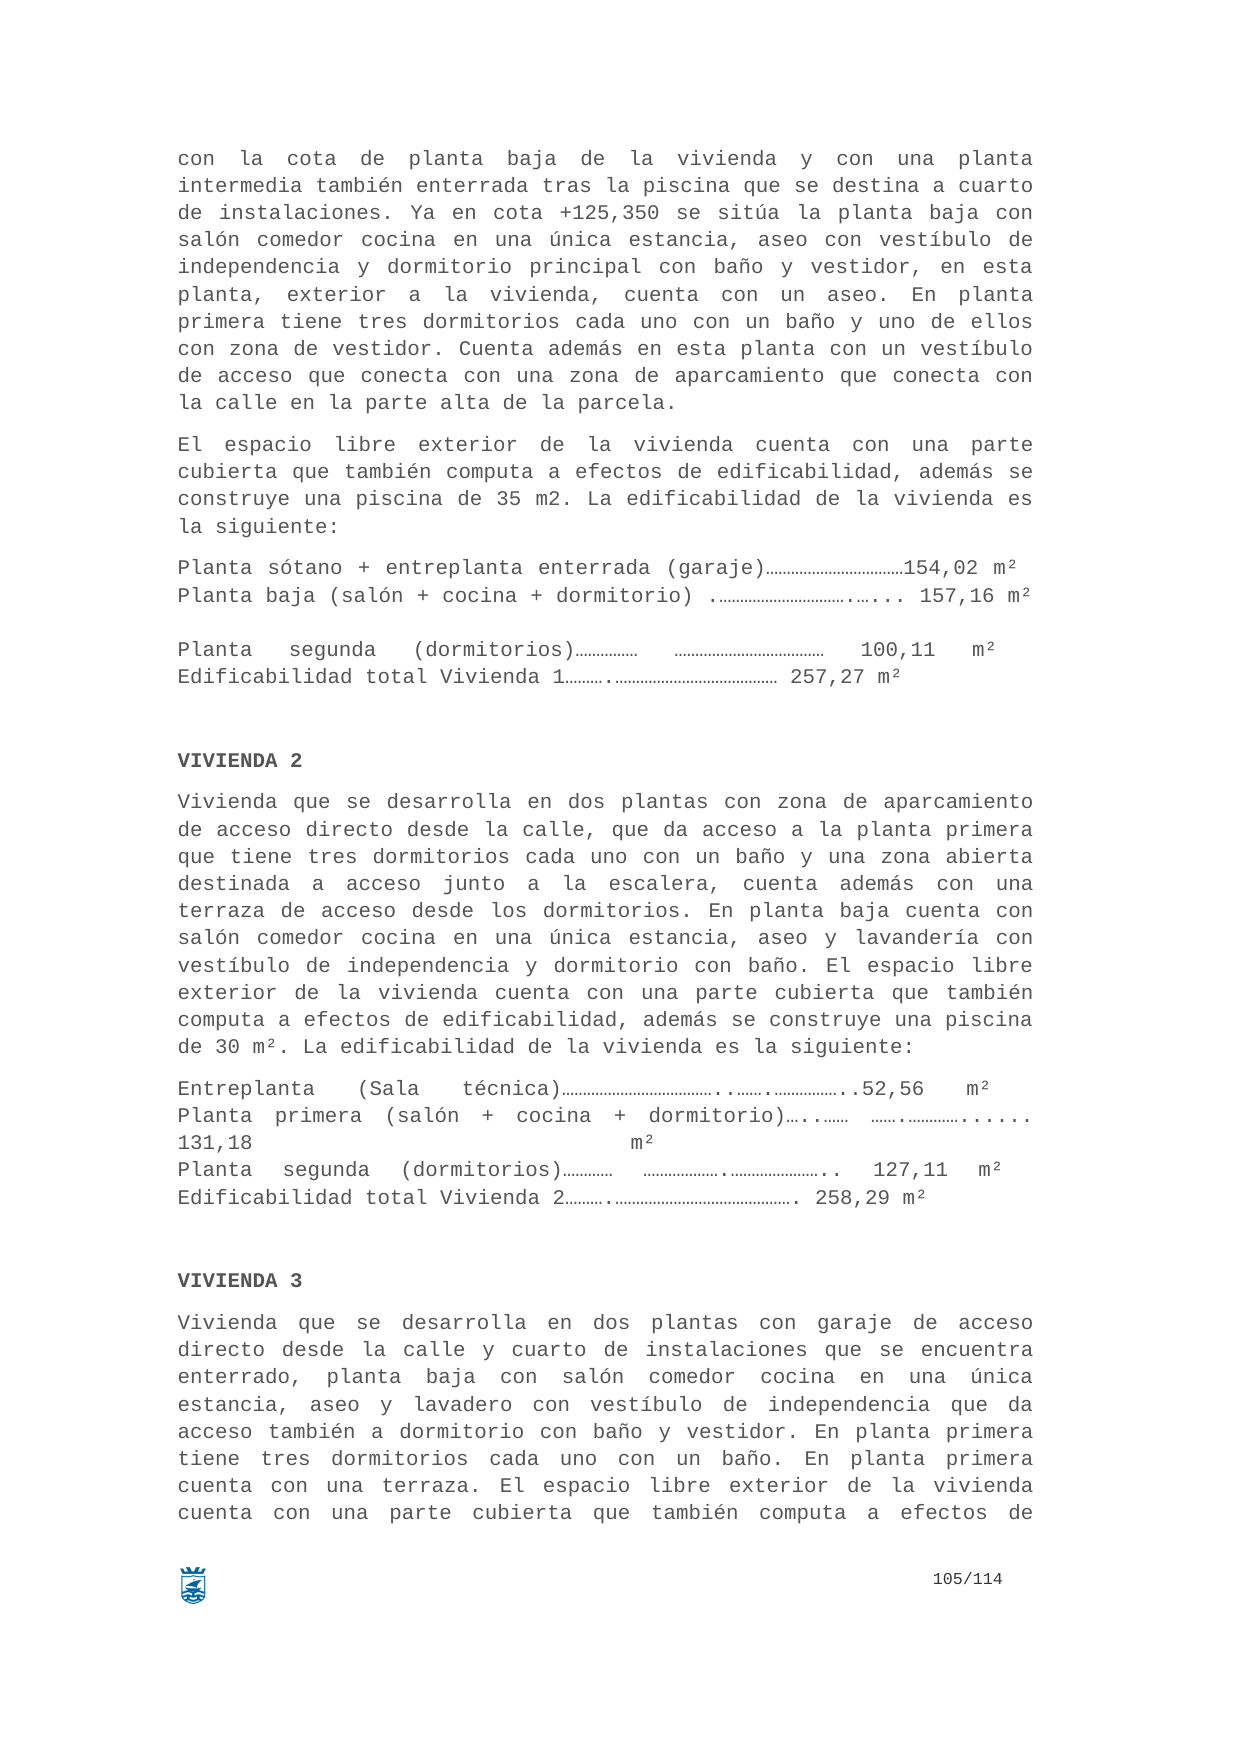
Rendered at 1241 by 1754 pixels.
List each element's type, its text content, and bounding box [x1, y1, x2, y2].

picture [177, 1562, 208, 1607]
text Planta sótano + entreplanta enterrada (garaje)……………………………154,02 m² Planta baja (salón + cocina + dormitorio) .………………………….…... 157,16 m² Planta segunda (dormitorios)…………… ……………………………… 100,11 m² Edificabilidad total Vivienda 1……….………………………………… 257,27 m² [177, 557, 1033, 690]
text VIVIENDA 2 [177, 750, 1033, 773]
text Entreplanta (Sala técnica)………………………………..…….……………..52,56 m² Planta primera (salón + cocina + dormitorio)…..…… …….…………...... 131,18 m² Planta segunda (dormitorios)………… ……………….………………….. 127,11 m² Edificabilidad total Vivienda 2……….……………………………………. 258,29 m² [177, 1078, 1033, 1210]
text Vivienda que se desarrolla en dos plantas con garaje de acceso directo desde la calle y cuarto de instalaciones que se encuentra enterrado, planta baja con salón comedor cocina en una única estancia, aseo y lavadero con vestíbulo de independencia que da acceso también a dormitorio con baño y vestidor. En planta primera tiene tres dormitorios cada uno con un baño. En planta primera cuenta con una terraza. El espacio libre exterior de la vivienda cuenta con una parte cubierta que también computa a efectos de [177, 1312, 1033, 1526]
text VIVIENDA 3 [177, 1270, 1033, 1294]
text Vivienda que se desarrolla en dos plantas con zona de aparcamiento de acceso directo desde la calle, que da acceso a la planta primera que tiene tres dormitorios cada uno con un baño y una zona abierta destinada a acceso junto a la escalera, cuenta además con una terraza de acceso desde los dormitorios. En planta baja cuenta con salón comedor cocina en una única estancia, aseo y lavandería con vestíbulo de independencia y dormitorio con baño. El espacio libre exterior de la vivienda cuenta con una parte cubierta que también computa a efectos de edificabilidad, además se construye una piscina de 30 m². La edificabilidad de la vivienda es la siguiente: [177, 791, 1033, 1060]
text con la cota de planta baja de la vivienda y con una planta intermedia también enterrada tras la piscina que se destina a cuarto de instalaciones. Ya en cota +125,350 se sitúa la planta baja con salón comedor cocina en una única estancia, aseo con vestíbulo de independencia y dormitorio principal con baño y vestidor, en esta planta, exterior a la vivienda, cuenta con un aseo. En planta primera tiene tres dormitorios cada uno con un baño y uno de ellos con zona de vestidor. Cuenta además en esta planta con un vestíbulo de acceso que conecta con una zona de aparcamiento que conecta con la calle en la parte alta de la parcela. [177, 148, 1033, 416]
text El espacio libre exterior de la vivienda cuenta con una parte cubierta que también computa a efectos de edificabilidad, además se construye una piscina de 35 m2. La edificabilidad de la vivienda es la siguiente: [177, 434, 1033, 539]
